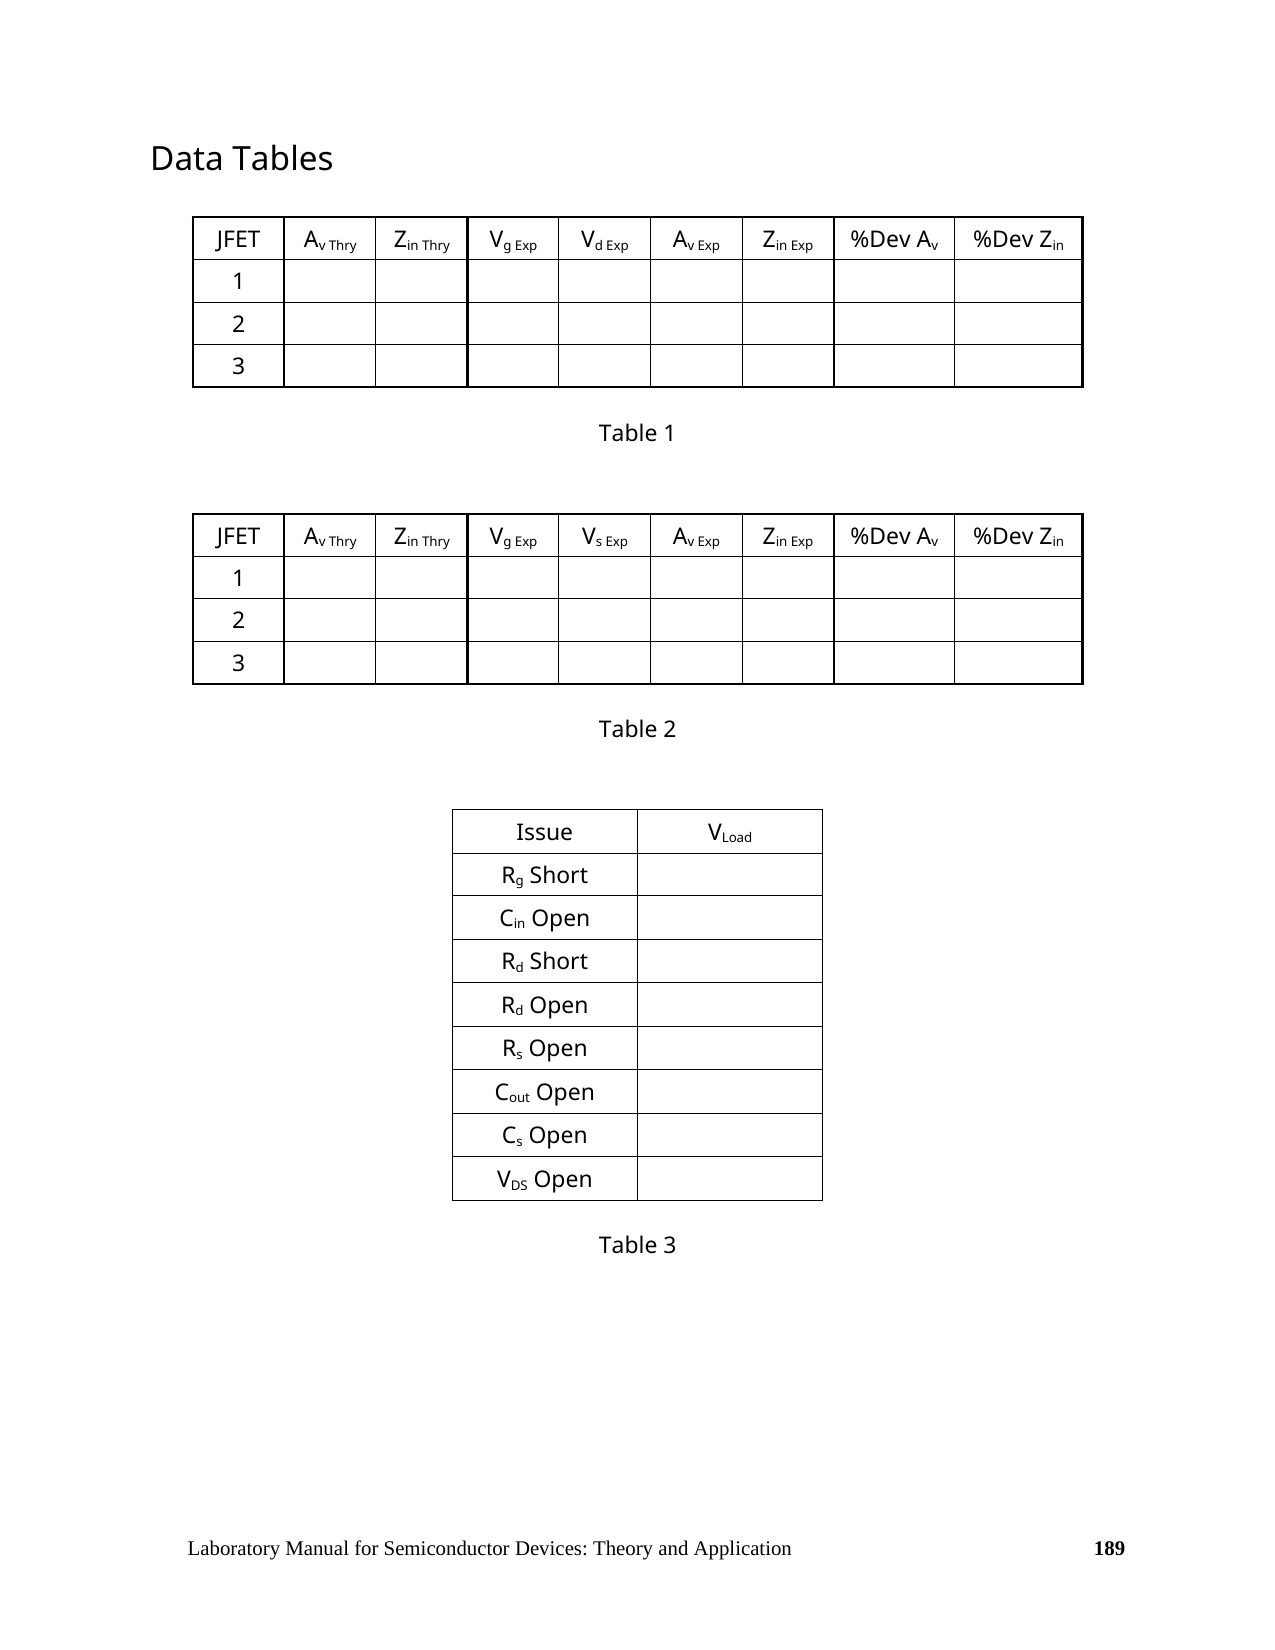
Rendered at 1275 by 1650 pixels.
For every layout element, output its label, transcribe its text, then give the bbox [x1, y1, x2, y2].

table_cell [651, 345, 742, 386]
table_header Vd Exp [559, 218, 650, 259]
text Table 1 [150, 417, 1125, 448]
table_cell 2 [194, 599, 283, 641]
table_cell [743, 303, 833, 344]
table_cell [638, 854, 822, 895]
table_header %Dev Zin [955, 218, 1081, 259]
table_cell [651, 642, 742, 683]
table_cell [638, 1070, 822, 1113]
table_cell 3 [194, 345, 283, 386]
table_cell [376, 260, 466, 302]
table_cell [285, 557, 375, 598]
table_header Av Exp [651, 218, 742, 259]
table_cell [743, 345, 833, 386]
table_header %Dev Av [835, 218, 954, 259]
table_cell [955, 303, 1081, 344]
table_header Av Exp [651, 515, 742, 556]
table_cell [559, 557, 650, 598]
table_header Zin Thry [376, 218, 466, 259]
table_header JFET [194, 515, 283, 556]
table_cell [835, 345, 954, 386]
table_header Vg Exp [469, 515, 558, 556]
text Table 3 [150, 1229, 1125, 1261]
table_cell [955, 557, 1081, 598]
table_cell Cs Open [453, 1114, 637, 1156]
table_cell [285, 345, 375, 386]
table_cell 2 [194, 303, 283, 344]
table_header Zin Thry [376, 515, 466, 556]
table_cell [559, 303, 650, 344]
table_cell [955, 599, 1081, 641]
table_cell [835, 260, 954, 302]
table_header VLoad [638, 810, 822, 853]
table_cell [651, 303, 742, 344]
table_header Av Thry [285, 515, 375, 556]
table_cell [651, 599, 742, 641]
table_header Zin Exp [743, 515, 833, 556]
text Data Tables [150, 135, 1125, 180]
table_cell [638, 896, 822, 938]
table_header Zin Exp [743, 218, 833, 259]
table_header %Dev Av [835, 515, 954, 556]
table_cell [559, 345, 650, 386]
table_cell [376, 345, 466, 386]
table_cell [559, 642, 650, 683]
table_header JFET [194, 218, 283, 259]
table_cell [743, 599, 833, 641]
table_cell [835, 599, 954, 641]
text Table 2 [150, 713, 1125, 744]
table_cell [955, 345, 1081, 386]
table_cell [469, 303, 558, 344]
table_cell [559, 260, 650, 302]
table_header Av Thry [285, 218, 375, 259]
table_cell [638, 940, 822, 982]
table_cell 3 [194, 642, 283, 683]
table_cell 1 [194, 557, 283, 598]
table_header %Dev Zin [955, 515, 1081, 556]
table_cell [469, 557, 558, 598]
table_cell [638, 983, 822, 1026]
table_cell 1 [194, 260, 283, 302]
table_cell [835, 642, 954, 683]
table_cell [955, 642, 1081, 683]
table_cell [376, 303, 466, 344]
table_cell [285, 260, 375, 302]
table_cell [743, 260, 833, 302]
table_cell Rs Open [453, 1027, 637, 1069]
table_cell [469, 599, 558, 641]
table_cell [376, 642, 466, 683]
table_cell [376, 557, 466, 598]
table_cell [638, 1027, 822, 1069]
table_cell [559, 599, 650, 641]
table_cell [285, 599, 375, 641]
table_cell [743, 557, 833, 598]
table_cell Rg Short [453, 854, 637, 895]
table_header Vs Exp [559, 515, 650, 556]
table_cell [835, 557, 954, 598]
table_cell [469, 345, 558, 386]
table_cell [638, 1114, 822, 1156]
table_cell VDS Open [453, 1157, 637, 1200]
table_cell Cout Open [453, 1070, 637, 1113]
table_cell [285, 642, 375, 683]
table_cell Rd Open [453, 983, 637, 1026]
table_cell [743, 642, 833, 683]
table_header Issue [453, 810, 637, 853]
table_cell [638, 1157, 822, 1200]
table_cell [285, 303, 375, 344]
table_cell [835, 303, 954, 344]
table_cell Rd Short [453, 940, 637, 982]
table_cell [651, 557, 742, 598]
table_header Vg Exp [469, 218, 558, 259]
table_cell [376, 599, 466, 641]
table_cell [469, 642, 558, 683]
table_cell Cin Open [453, 896, 637, 938]
table_cell [955, 260, 1081, 302]
table_cell [469, 260, 558, 302]
table_cell [651, 260, 742, 302]
